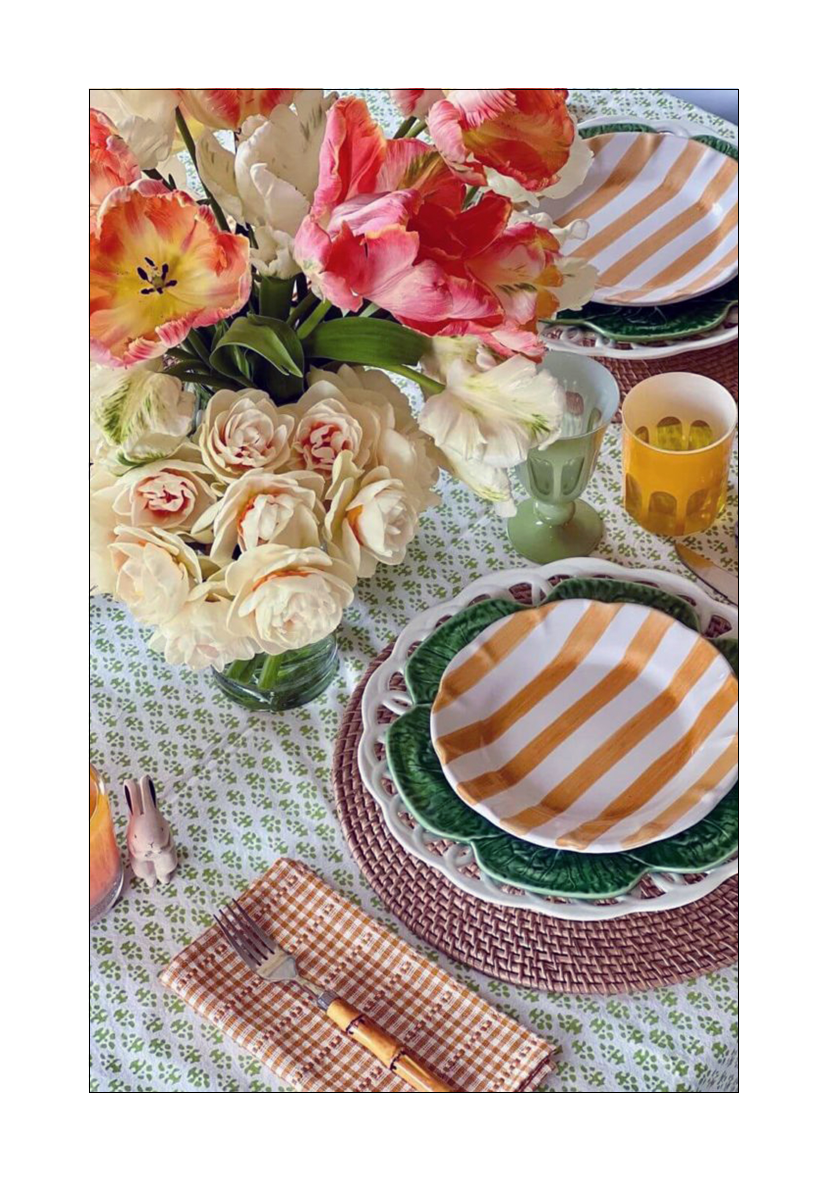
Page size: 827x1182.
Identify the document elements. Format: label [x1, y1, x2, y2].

picture [90, 90, 738, 1092]
